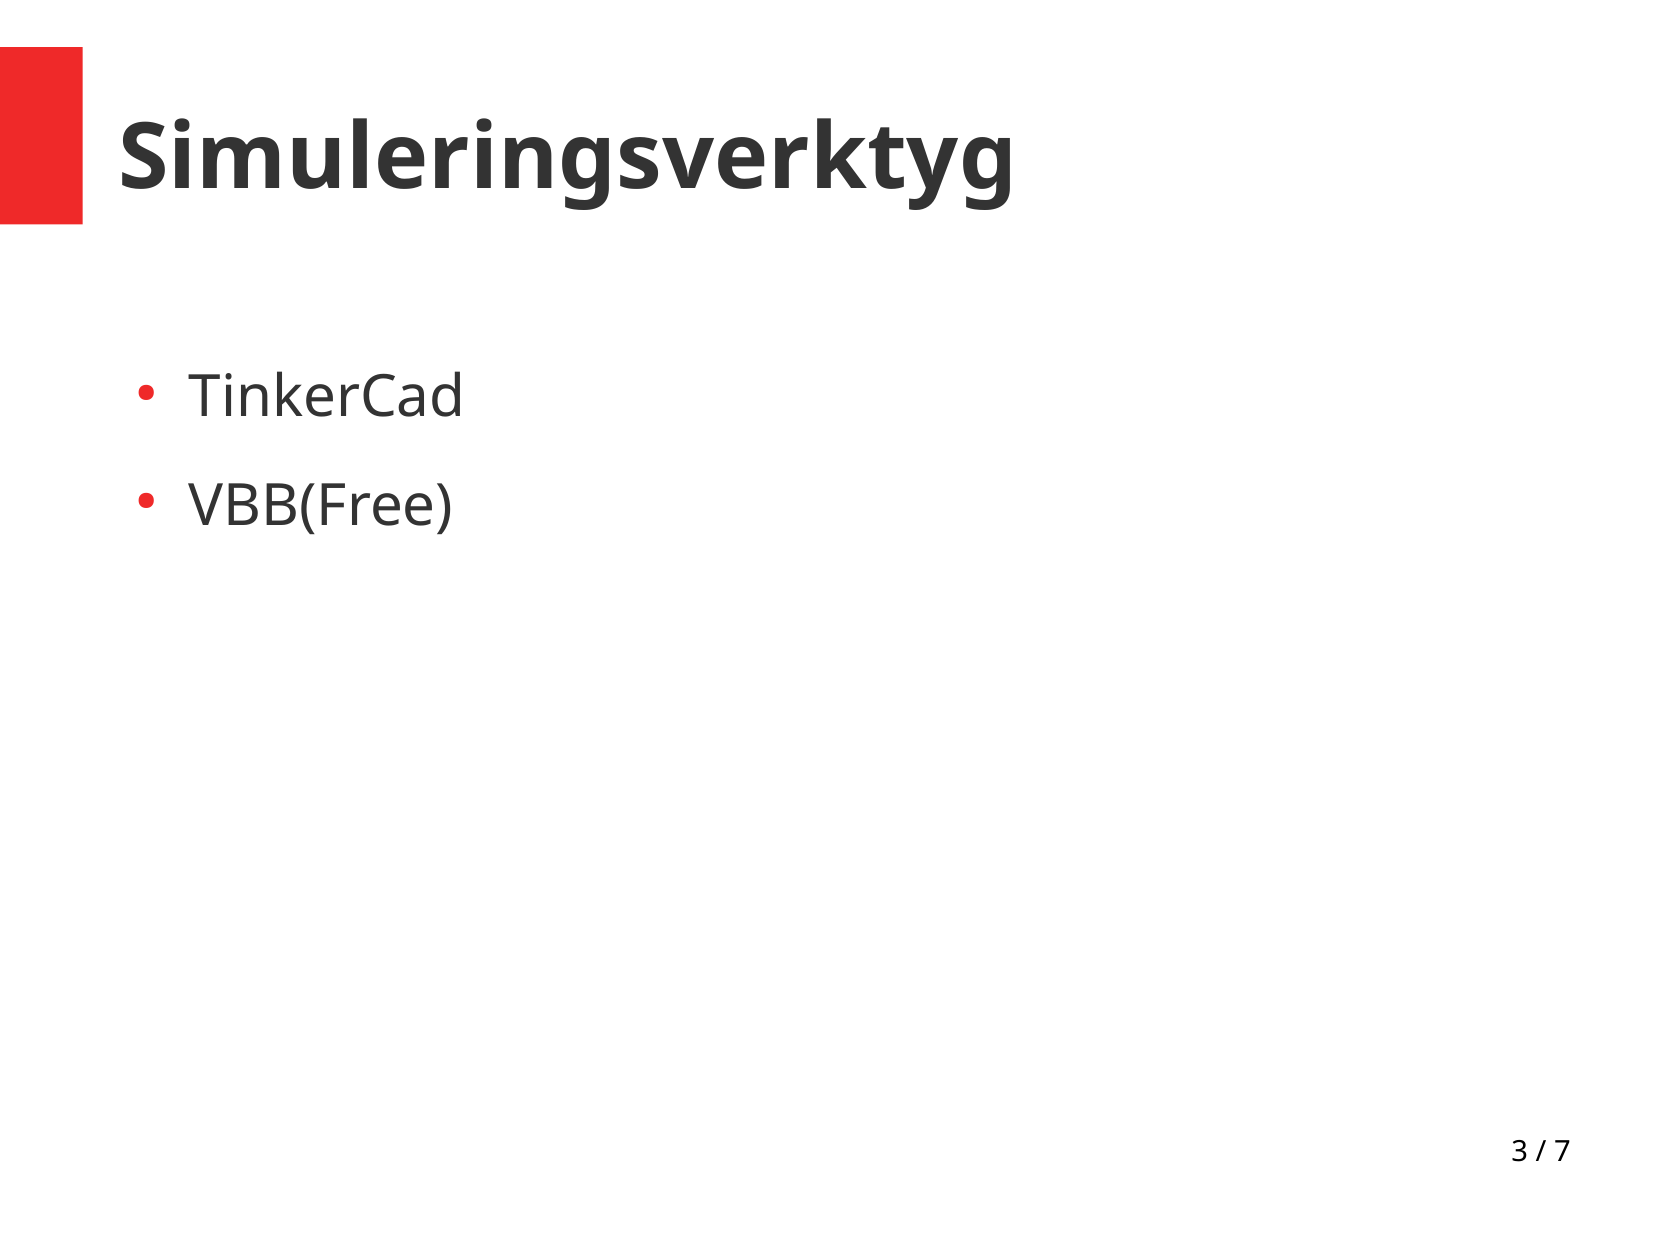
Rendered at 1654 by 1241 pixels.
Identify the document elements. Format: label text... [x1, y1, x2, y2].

list TinkerCad VBB(Free) [118, 354, 1536, 1074]
title Simuleringsverktyg [118, 49, 1571, 257]
